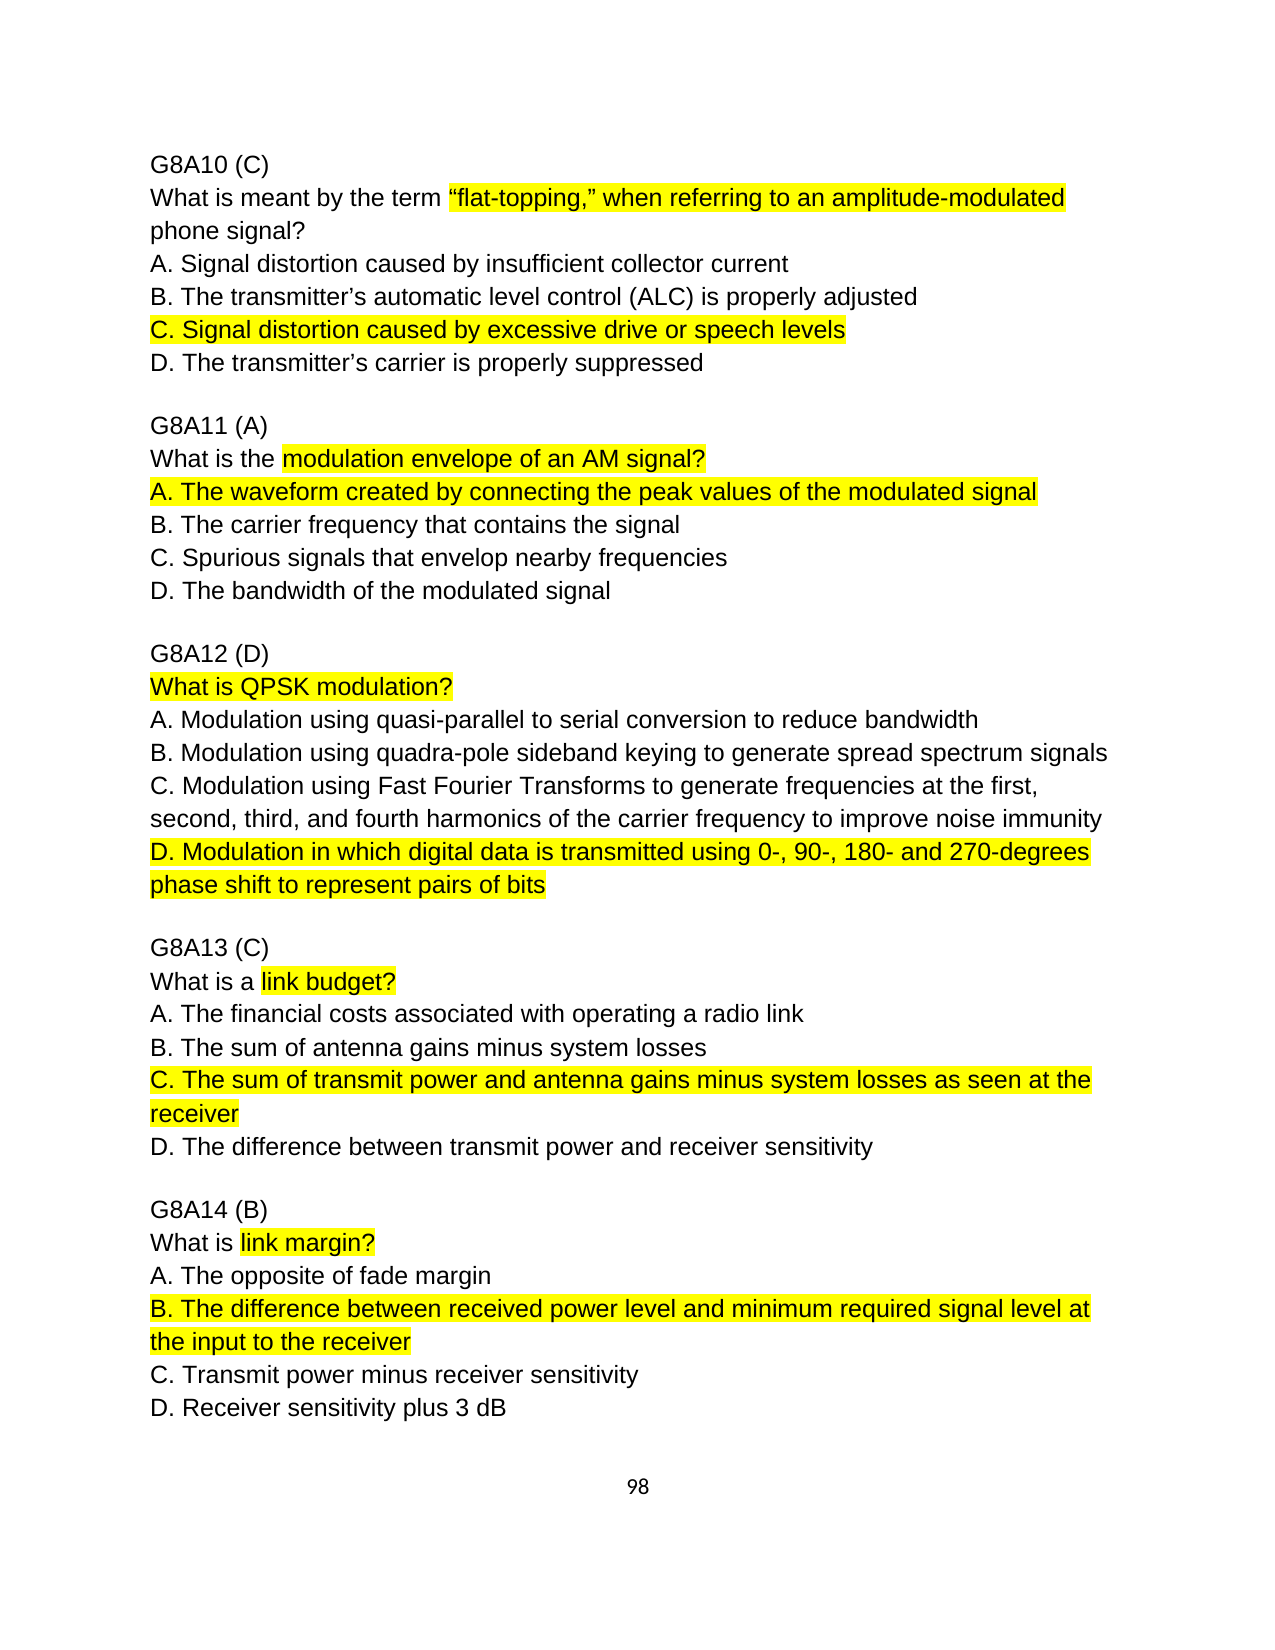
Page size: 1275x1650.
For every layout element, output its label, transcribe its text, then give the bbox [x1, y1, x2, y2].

text G8A12 (D) What is QPSK modulation? A. Modulation using quasi-parallel to serial conversion to reduce bandwidth B. Modulation using quadra-pole sideband keying to generate spread spectrum signals C. Modulation using Fast Fourier Transforms to generate frequencies at the first, second, third, and fourth harmonics of the carrier frequency to improve noise immunity D. Modulation in which digital data is transmitted using 0-, 90-, 180- and 270-degrees phase shift to represent pairs of bits [150, 639, 1125, 899]
text G8A14 (B) What is link margin? A. The opposite of fade margin B. The difference between received power level and minimum required signal level at the input to the receiver C. Transmit power minus receiver sensitivity D. Receiver sensitivity plus 3 dB [150, 1194, 1125, 1421]
text G8A13 (C) What is a link budget? A. The financial costs associated with operating a radio link B. The sum of antenna gains minus system losses C. The sum of transmit power and antenna gains minus system losses as seen at the receiver D. The difference between transmit power and receiver sensitivity [150, 933, 1125, 1160]
text G8A10 (C) What is meant by the term “flat-topping,” when referring to an amplitude-modulated phone signal? A. Signal distortion caused by insufficient collector current B. The transmitter’s automatic level control (ALC) is properly adjusted C. Signal distortion caused by excessive drive or speech levels D. The transmitter’s carrier is properly suppressed [150, 150, 1125, 377]
text G8A11 (A) What is the modulation envelope of an AM signal? A. The waveform created by connecting the peak values of the modulated signal B. The carrier frequency that contains the signal C. Spurious signals that envelop nearby frequencies D. The bandwidth of the modulated signal [150, 411, 1125, 605]
